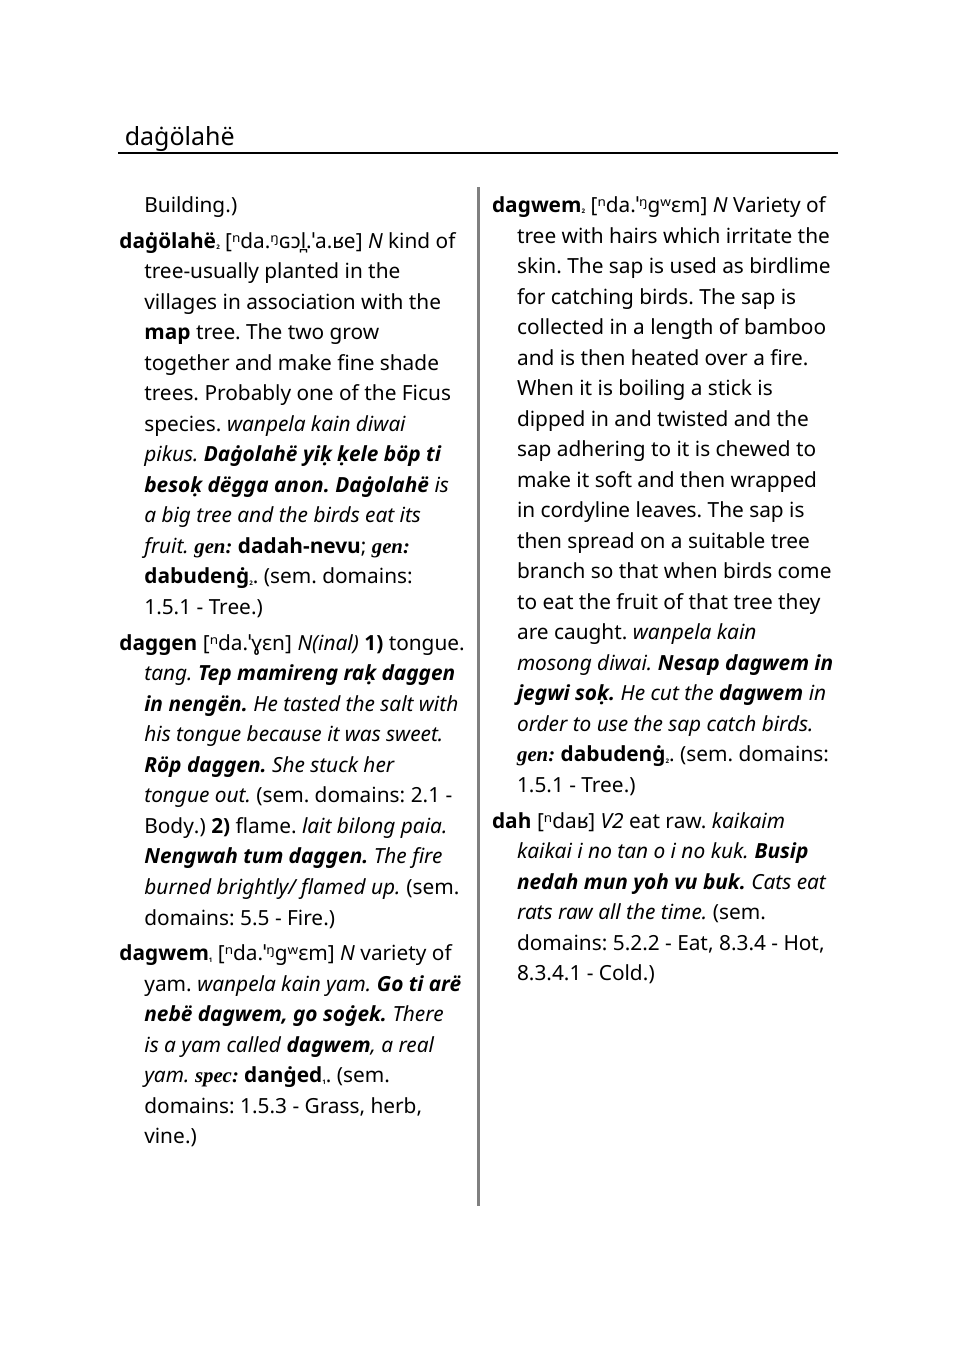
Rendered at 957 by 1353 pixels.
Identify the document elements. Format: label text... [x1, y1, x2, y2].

text - Building.) [119, 188, 465, 223]
text dagwem2 [ⁿda.ˈᵑɡʷɛm] N Variety of tree with hairs which irritate the skin. The sap is used as birdlime for catching birds. The sap is collected in a length of bamboo and is then heated over a fire. When it is boiling a stick is dipped in and twisted and the sap adhering to it is chewed to make it soft and then wrapped in cordyline leaves. The sap is then spread on a suitable tree branch so that when birds come to eat the fruit of that tree they are caught. wanpela kain mosong diwai. Nesap dagwem in jegwi soḳ. He cut the dagwem in order to use the sap catch birds. gen: dabudenġ2. (sem. domains: 1.5.1 - Tree.) [492, 188, 837, 803]
text daggen [ⁿda.ˈɣɛn] N(inal) 1) tongue. tang. Tep mamireng raḳ daggen in nengën. He tasted the salt with his tongue because it was sweet. Röp daggen. She stuck her tongue out. (sem. domains: 2.1 - Body.) 2) flame. lait bilong paia. Nengwah tum daggen. The fire burned brightly/ flamed up. (sem. domains: 5.5 - Fire.) [119, 625, 465, 935]
text daġölahë2 [ⁿda.ᵑɢɔl̪.ˈa.ʁe] N kind of tree-usually planted in the villages in association with the map tree. The two grow together and make fine shade trees. Probably one of the Ficus species. wanpela kain diwai pikus. Daġolahë yiḳ ḳele böp ti besoḳ dëgga anon. Daġolahë is a big tree and the birds eat its fruit. gen: dadah-nevu; gen: dabudenġ2. (sem. domains: 1.5.1 - Tree.) [119, 223, 465, 625]
text dah [ⁿdaʁ] V2 eat raw. kaikaim kaikai i no tan o i no kuk. Busip nedah mun yoh vu buk. Cats eat rats raw all the time. (sem. domains: 5.2.2 - Eat, 8.3.4 - Hot, 8.3.4.1 - Cold.) [492, 803, 837, 991]
text dagwem1 [ⁿda.ˈᵑɡʷɛm] N variety of yam. wanpela kain yam. Go ti arë nebë dagwem, go soġek. There is a yam called dagwem, a real yam. spec: danġed1. (sem. domains: 1.5.3 - Grass, herb, vine.) [119, 935, 465, 1154]
